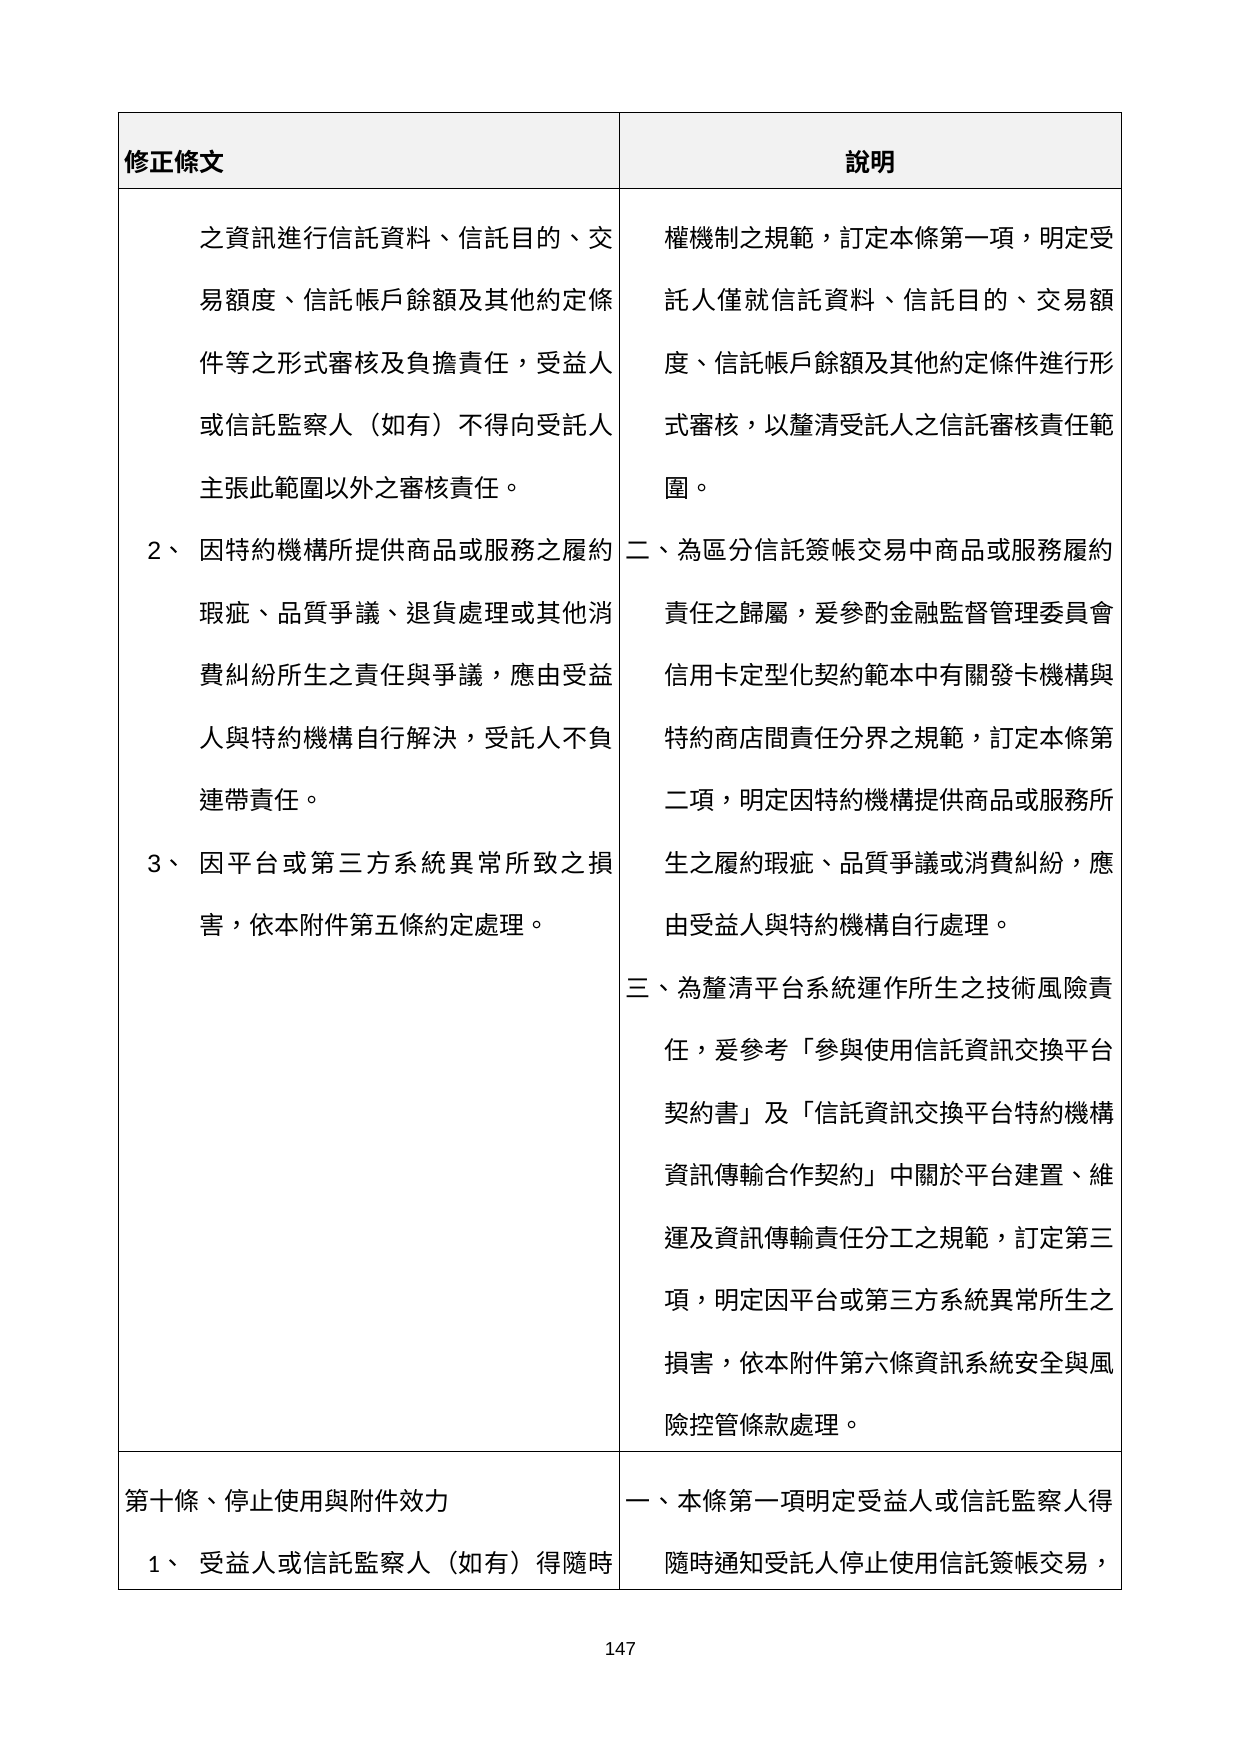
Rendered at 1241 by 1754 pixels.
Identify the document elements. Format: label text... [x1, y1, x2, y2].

table_cell 一、本條第一項明定受益人或信託監察人得隨時通知受託人停止使用信託簽帳交易， [620, 1452, 1121, 1588]
table_header 說明 [620, 113, 1121, 188]
table_header 修正條文 [119, 113, 619, 188]
table_cell 之資訊進行信託資料、信託目的、交易額度、信託帳戶餘額及其他約定條件等之形式審核及負擔責任，受益人或信託監察人（如有）不得向受託人主張此範圍以外之審核責任。 因特約機構所提供商品或服務之履約瑕疵、品質爭議、退貨處理或其他消費糾紛所生之責任與爭議，應由受益人與特約機構自行解決，受託人不負連帶責任。 因平台或第三方系統異常所致之損害，依本附件第五條約定處理。 [119, 189, 619, 1451]
table_cell 權機制之規範，訂定本條第一項，明定受託人僅就信託資料、信託目的、交易額度、信託帳戶餘額及其他約定條件進行形式審核，以釐清受託人之信託審核責任範圍。 二、為區分信託簽帳交易中商品或服務履約責任之歸屬，爰參酌金融監督管理委員會信用卡定型化契約範本中有關發卡機構與特約商店間責任分界之規範，訂定本條第二項，明定因特約機構提供商品或服務所生之履約瑕疵、品質爭議或消費糾紛，應由受益人與特約機構自行處理。 三、為釐清平台系統運作所生之技術風險責任，爰參考「參與使用信託資訊交換平台契約書」及「信託資訊交換平台特約機構資訊傳輸合作契約」中關於平台建置、維運及資訊傳輸責任分工之規範，訂定第三項，明定因平台或第三方系統異常所生之損害，依本附件第六條資訊系統安全與風險控管條款處理。 [620, 189, 1121, 1451]
table_cell 第十條、停止使用與附件效力 受益人或信託監察人（如有）得隨時 [119, 1452, 619, 1588]
